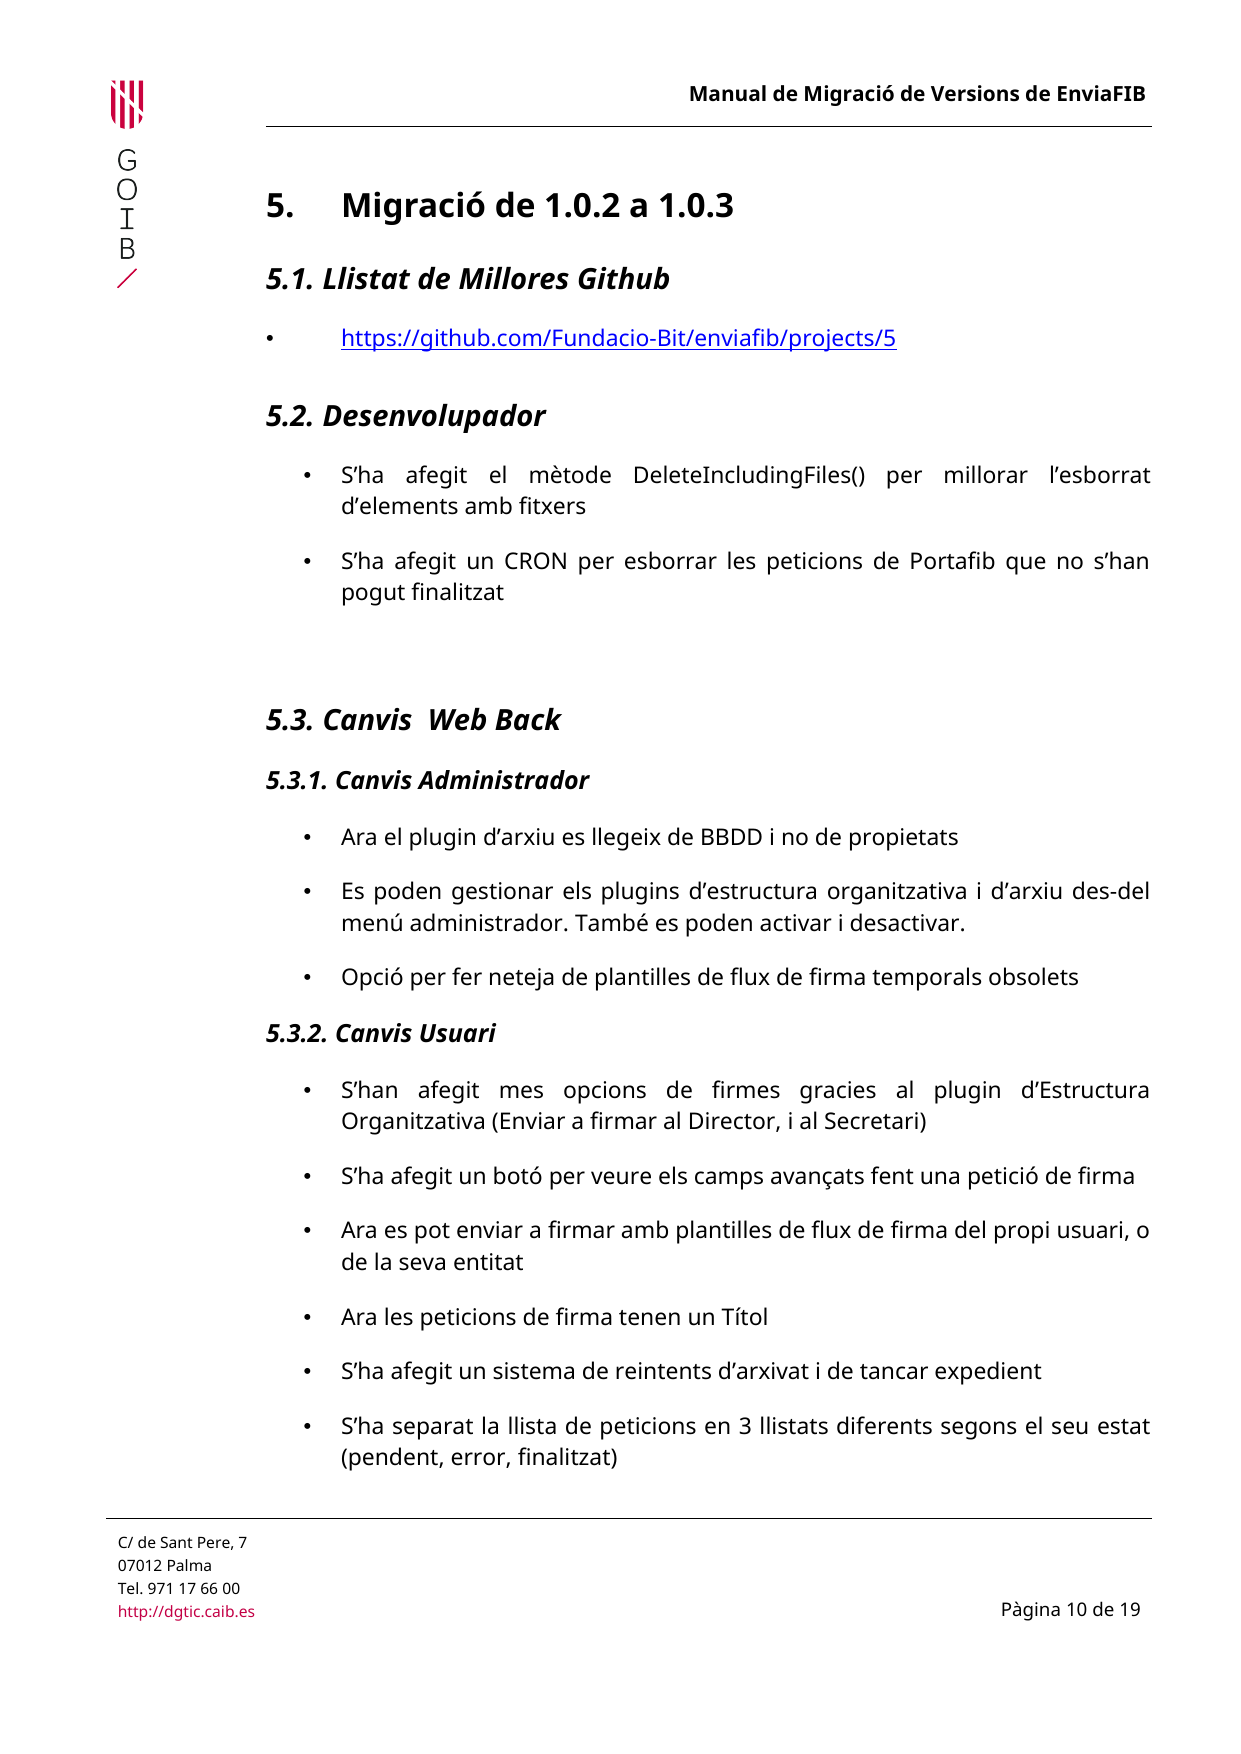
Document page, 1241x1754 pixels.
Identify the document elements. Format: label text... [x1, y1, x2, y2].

subtitle Desenvolupador [266, 395, 1152, 434]
list https://github.com/Fundacio-Bit/enviafib/projects/5 [266, 322, 1152, 353]
list S’ha afegit un sistema de reintents d’arxivat i de tancar expedient [303, 1355, 1152, 1387]
list Es poden gestionar els plugins d’estructura organitzativa i d’arxiu des-del menú administrador. També es poden activar i desactivar. [303, 875, 1152, 938]
list S’ha separat la llista de peticions en 3 llistats diferents segons el seu estat (pendent, error, finalitzat) [303, 1410, 1152, 1473]
subtitle Canvis Web Back [266, 699, 1152, 738]
list Ara les peticions de firma tenen un Títol [303, 1301, 1152, 1332]
list S’ha afegit un botó per veure els camps avançats fent una petició de firma [303, 1160, 1152, 1191]
list S’ha afegit el mètode DeleteIncludingFiles() per millorar l’esborrat d’elements amb fitxers [303, 459, 1152, 521]
list S’ha afegit un CRON per esborrar les peticions de Portafib que no s’han pogut finalitzat [303, 545, 1152, 607]
list Ara es pot enviar a firmar amb plantilles de flux de firma del propi usuari, o de la seva entitat [303, 1214, 1152, 1277]
picture [82, 57, 172, 319]
list S’han afegit mes opcions de firmes gracies al plugin d’Estructura Organitzativa (Enviar a firmar al Director, i al Secretari) [303, 1074, 1152, 1136]
subtitle Migració de 1.0.2 a 1.0.3 [266, 181, 1152, 227]
list Ara el plugin d’arxiu es llegeix de BBDD i no de propietats [303, 820, 1152, 852]
list Opció per fer neteja de plantilles de flux de firma temporals obsolets [303, 961, 1152, 992]
subtitle Llistat de Millores Github [266, 258, 1152, 298]
subtitle Canvis Administrador [266, 763, 1152, 797]
subtitle Canvis Usuari [266, 1016, 1152, 1050]
